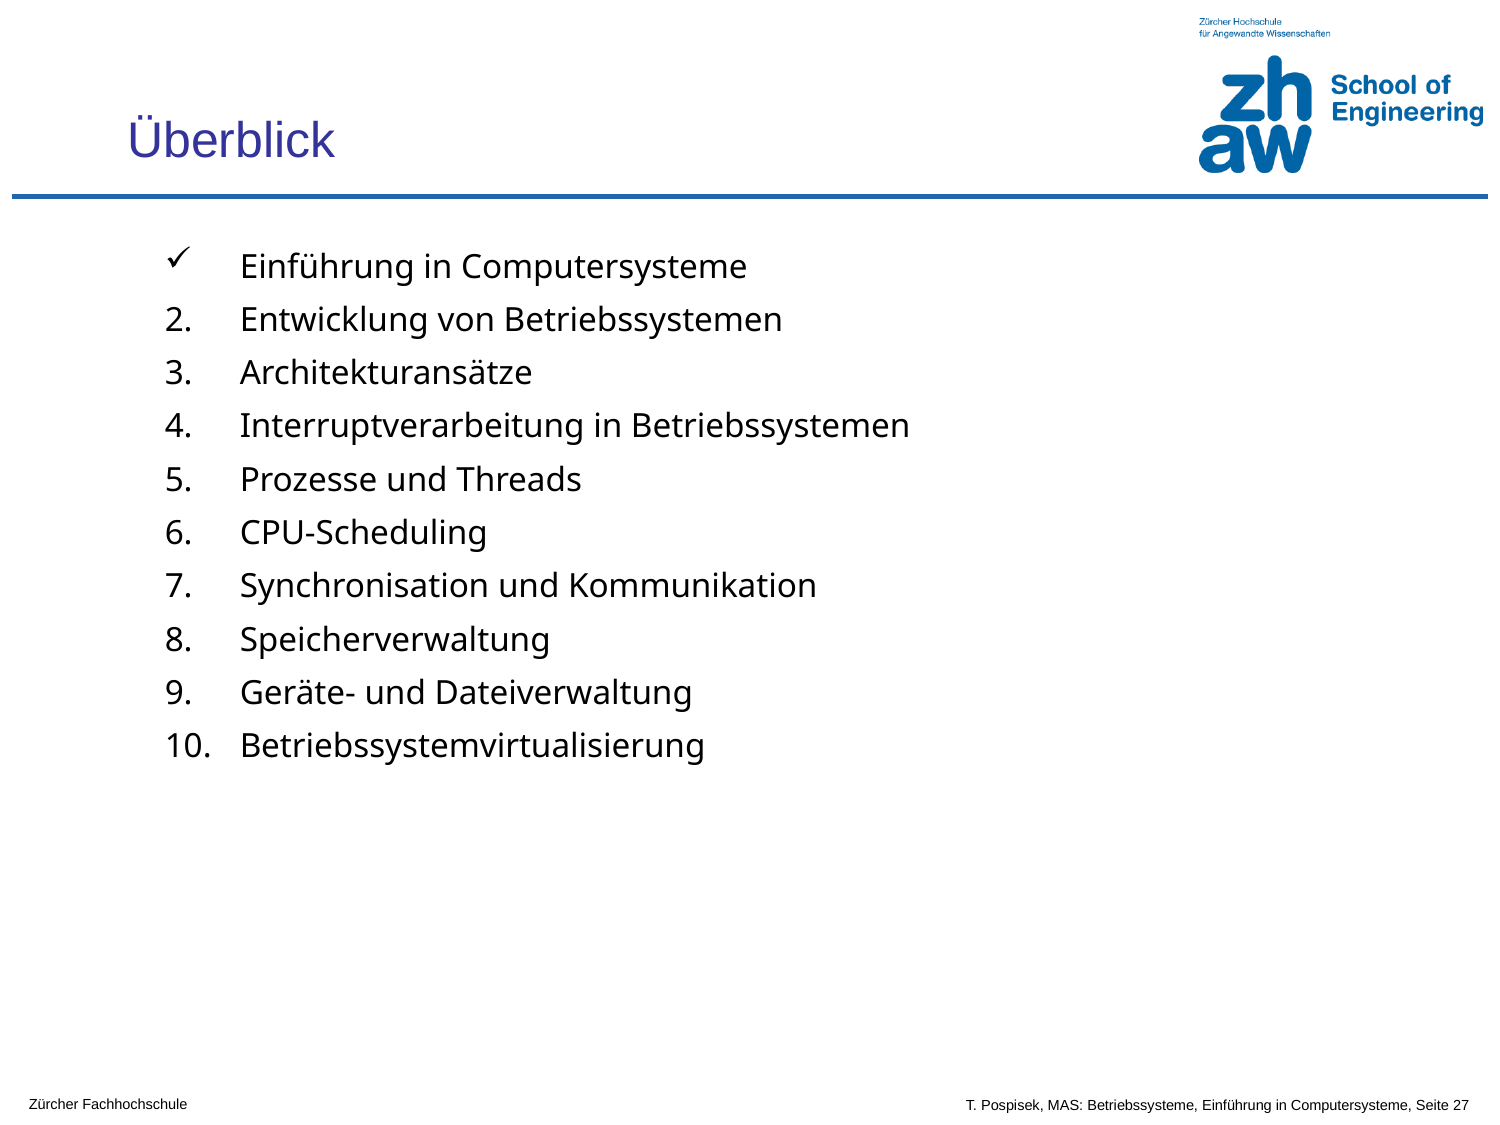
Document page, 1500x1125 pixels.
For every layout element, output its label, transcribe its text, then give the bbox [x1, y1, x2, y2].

text_box Einführung in Computersysteme Entwicklung von Betriebssystemen Architekturansätze Interruptverarbeitung in Betriebssystemen Prozesse und Threads CPU-Scheduling Synchronisation und Kommunikation Speicherverwaltung Geräte- und Dateiverwaltung Betriebssystemvirtualisierung [149, 237, 1363, 1013]
title Überblick [112, 50, 1391, 175]
picture [1199, 18, 1483, 173]
